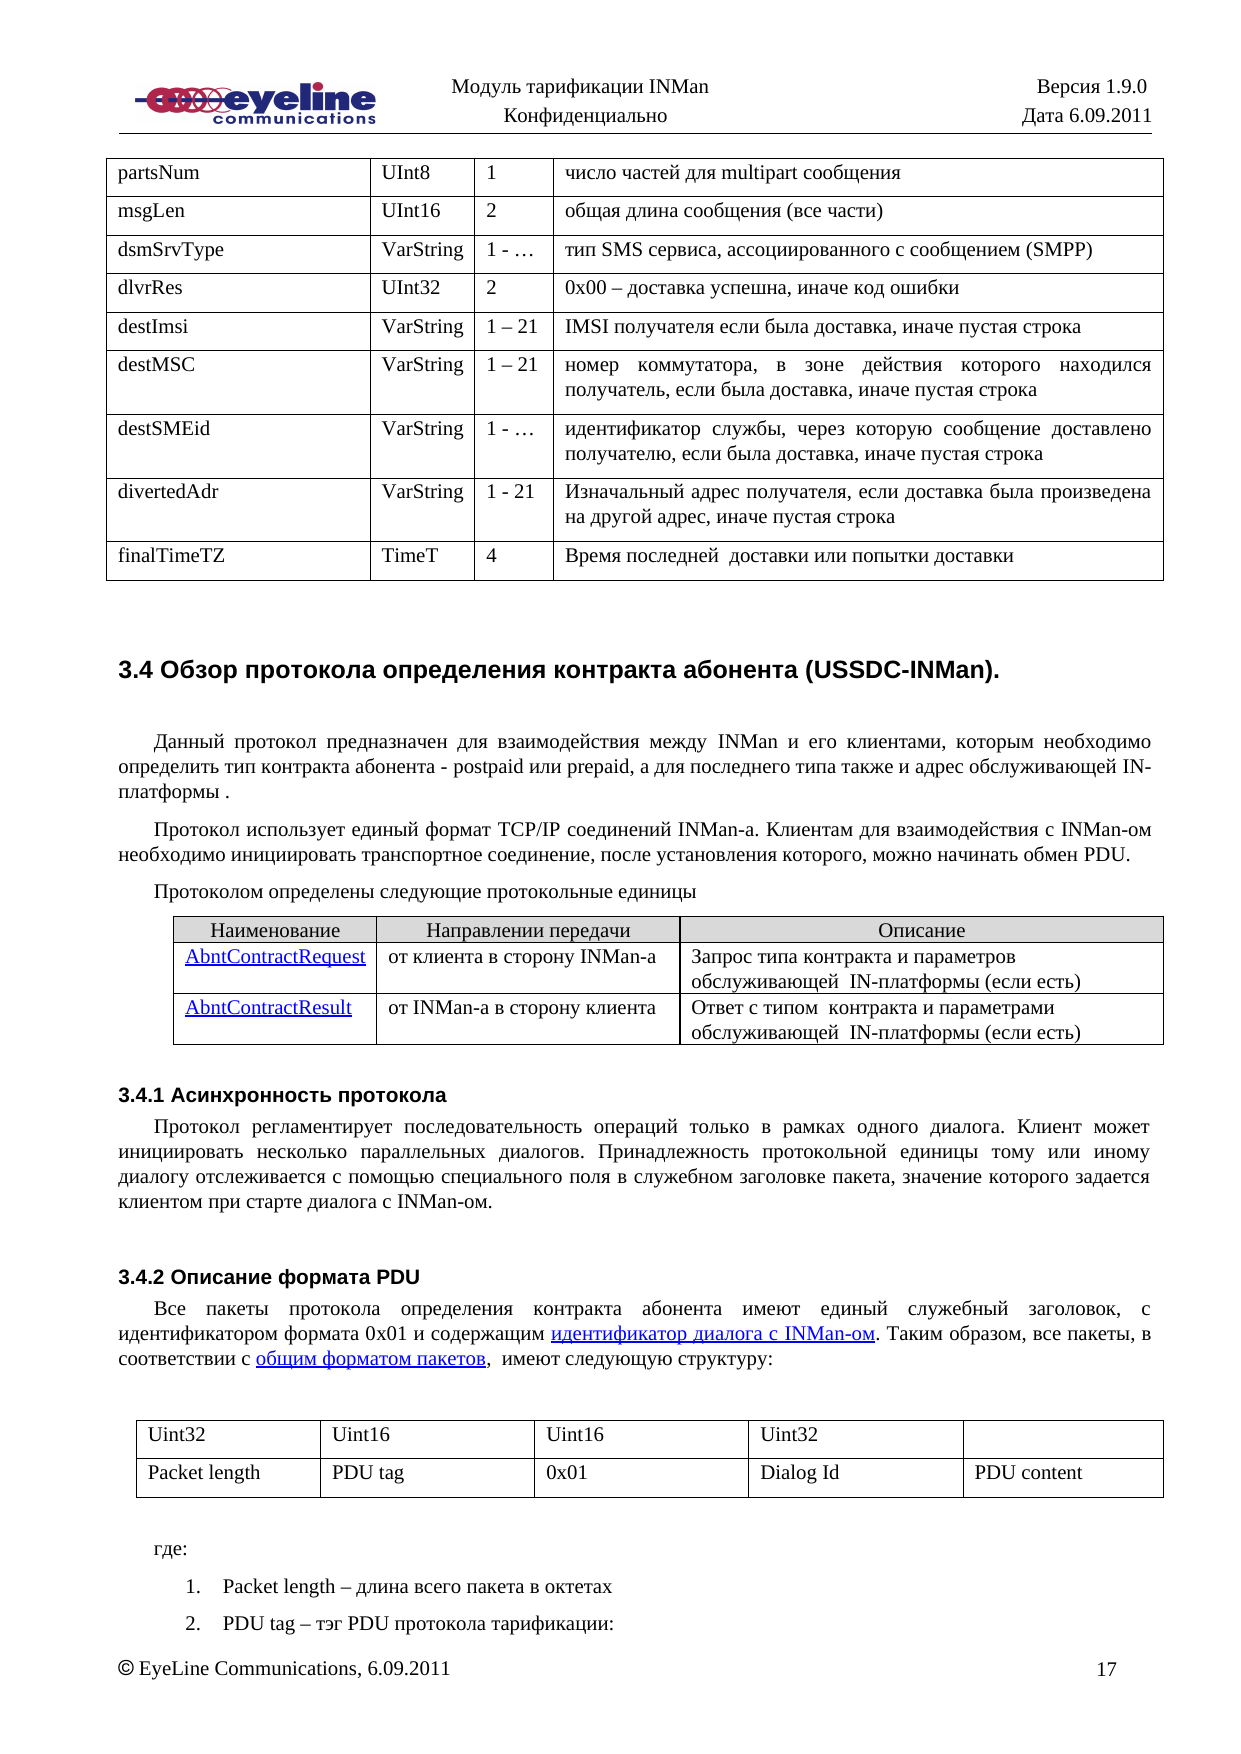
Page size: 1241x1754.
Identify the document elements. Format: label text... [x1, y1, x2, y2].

table_header Uint32 [749, 1421, 963, 1458]
table_cell partsNum [107, 159, 370, 196]
table_header Uint32 [137, 1421, 320, 1458]
table_cell AbntContractRequest [174, 943, 376, 993]
table_cell UInt16 [371, 197, 474, 235]
table_cell от INMan-а в сторону клиента [377, 994, 679, 1044]
table_cell 0x01 [535, 1459, 748, 1497]
table_header Наименование [174, 917, 376, 942]
table_cell Ответ с типом контракта и параметрами обслуживающей IN-платформы (если есть) [681, 994, 1163, 1044]
table_cell dsmSrvType [107, 236, 370, 273]
list PDU tag – тэг PDU протокола тарификации: [185, 1610, 1151, 1635]
text Протокол регламентирует последовательность операций только в рамках одного диалога. Клиент может инициировать несколько параллельных диалогов. Принадлежность протокольной единицы тому или иному диалогу отслеживается с помощью специального поля в служебном заголовке пакета, значение которого задается клиентом при старте диалога с INMan-ом. [118, 1113, 1151, 1213]
picture [135, 82, 376, 124]
list Packet length – длина всего пакета в октетах [185, 1573, 1151, 1598]
table_cell число частей для multipart сообщения [554, 159, 1163, 196]
text Данный протокол предназначен для взаимодействия между INMan и его клиентами, которым необходимо определить тип контракта абонента - postpaid или prepaid, а для последнего типа также и адрес обслуживающей IN-платформы . [118, 728, 1151, 803]
table_cell divertedAdr [107, 479, 370, 541]
table_cell 1 – 21 [475, 351, 553, 414]
table_header Описание [681, 917, 1163, 942]
subtitle Описание формата PDU [118, 1263, 1151, 1288]
table_cell 1 - … [475, 236, 553, 273]
text где: [118, 1535, 1151, 1560]
table_cell Запроc типа контракта и параметров обслуживающей IN-платформы (если есть) [681, 943, 1163, 993]
text Протоколом определены следующие протокольные единицы [118, 878, 1151, 903]
table_cell Dialog Id [749, 1459, 963, 1497]
subtitle Обзор протокола определения контракта абонента (USSDC-INMan). [118, 656, 1151, 684]
table_cell 2 [475, 197, 553, 235]
table_cell UInt8 [371, 159, 474, 196]
table_cell 4 [475, 542, 553, 579]
table_cell finalTimeTZ [107, 542, 370, 579]
text Все пакеты протокола определения контракта абонента имеют единый служебный заголовок, с идентификатором формата 0x01 и содержащим идентификатор диалога с INMan-ом. Таким образом, все пакеты, в соответствии с общим форматом пакетов, имеют следующую структуру: [118, 1295, 1151, 1370]
table_cell 1 [475, 159, 553, 196]
table_cell VarString [371, 236, 474, 273]
table_cell msgLen [107, 197, 370, 235]
table_cell destMSC [107, 351, 370, 414]
table_cell UInt32 [371, 274, 474, 312]
table_header Uint16 [321, 1421, 534, 1458]
text Протокол использует единый формат TCP/IP соединений INMan-a. Клиентам для взаимодействия с INMan-ом необходимо инициировать транспортное соединение, после установления которого, можно начинать обмен PDU. [118, 816, 1151, 866]
table_cell общая длина сообщения (все части) [554, 197, 1163, 235]
table_cell 0x00 – доставка успешна, иначе код ошибки [554, 274, 1163, 312]
table_cell 1 - … [475, 415, 553, 477]
subtitle Асинхронность протокола [118, 1082, 1151, 1107]
table_cell от клиента в сторону INMan-а [377, 943, 679, 993]
table_cell PDU content [964, 1459, 1163, 1497]
table_cell PDU tag [321, 1459, 534, 1497]
table_cell Packet length [137, 1459, 320, 1497]
table_cell destSMEid [107, 415, 370, 477]
table_cell 1 - 21 [475, 479, 553, 541]
table_cell тип SMS сервиса, ассоциированного с сообщением (SMPP) [554, 236, 1163, 273]
table_cell 1 – 21 [475, 313, 553, 350]
table_cell VarString [371, 313, 474, 350]
table_cell dlvrRes [107, 274, 370, 312]
table_cell TimeT [371, 542, 474, 579]
table_cell VarString [371, 351, 474, 414]
table_cell VarString [371, 479, 474, 541]
table_cell 2 [475, 274, 553, 312]
table_cell идентификатор службы, через которую сообщение доставлено получателю, если была доставка, иначе пустая строка [554, 415, 1163, 477]
table_header Направлении передачи [377, 917, 679, 942]
table_cell Изначальный адрес получателя, если доставка была произведена на другой адрес, иначе пустая строка [554, 479, 1163, 541]
table_cell номер коммутатора, в зоне действия которого находился получатель, если была доставка, иначе пустая строка [554, 351, 1163, 414]
table_cell IMSI получателя если была доставка, иначе пустая строка [554, 313, 1163, 350]
table_cell Время последней доставки или попытки доставки [554, 542, 1163, 579]
table_cell AbntContractResult [174, 994, 376, 1044]
table_header [964, 1421, 1163, 1458]
table_cell VarString [371, 415, 474, 477]
table_header Uint16 [535, 1421, 748, 1458]
table_cell destImsi [107, 313, 370, 350]
